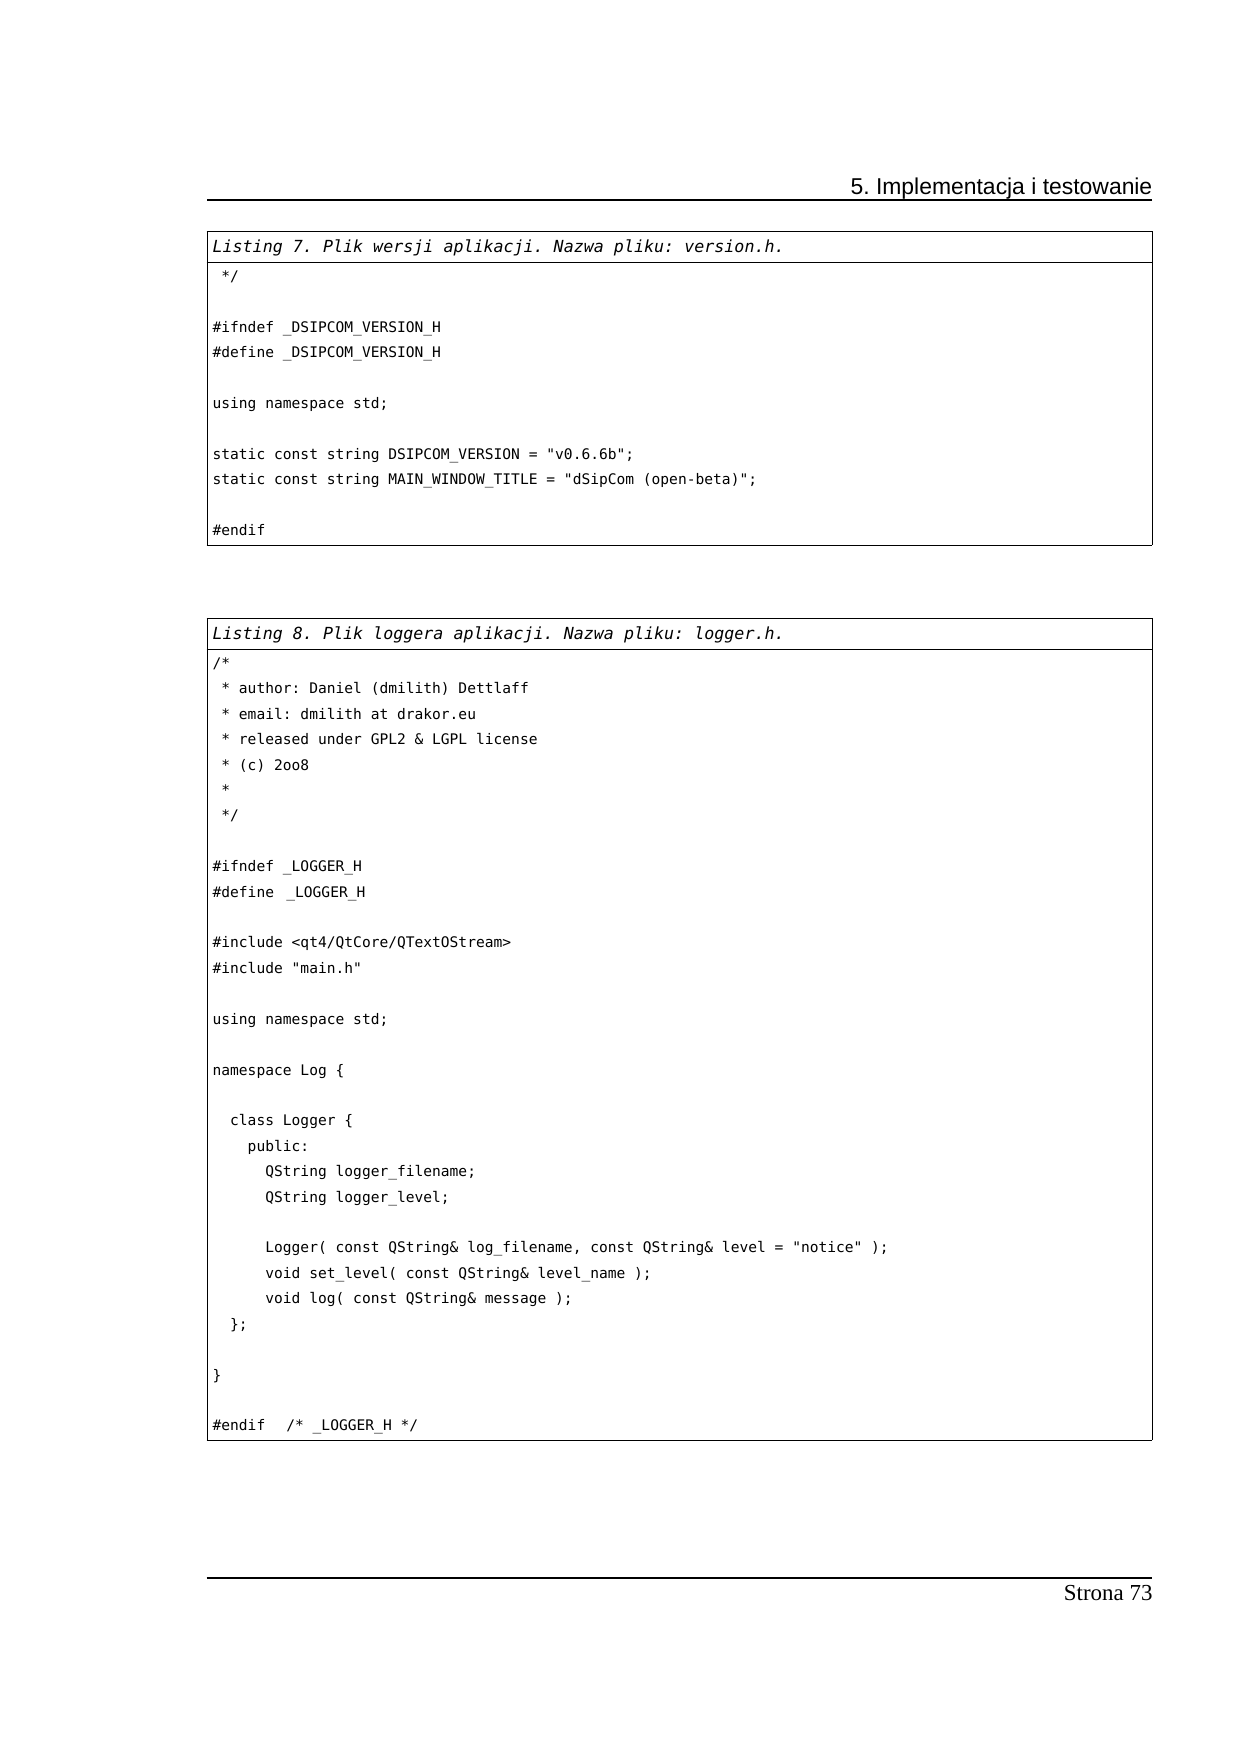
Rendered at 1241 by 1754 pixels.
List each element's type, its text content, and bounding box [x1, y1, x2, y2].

table_cell */ #ifndef _DSIPCOM_VERSION_H #define _DSIPCOM_VERSION_H using namespace std; static const string DSIPCOM_VERSION = "v0.6.6b"; static const string MAIN_WINDOW_TITLE = "dSipCom (open-beta)"; #endif [208, 263, 1152, 545]
table_header Listing 7. Plik wersji aplikacji. Nazwa pliku: version.h. [208, 232, 1152, 262]
table_header Listing 8. Plik loggera aplikacji. Nazwa pliku: logger.h. [208, 619, 1152, 649]
table_cell /* * author: Daniel (dmilith) Dettlaff * email: dmilith at drakor.eu * released under GPL2 & LGPL license * (c) 2oo8 * */ #ifndef _LOGGER_H #define _LOGGER_H #include <qt4/QtCore/QTextOStream> #include "main.h" using namespace std; namespace Log { class Logger { public: QString logger_filename; QString logger_level; Logger( const QString& log_filename, const QString& level = "notice" ); void set_level( const QString& level_name ); void log( const QString& message ); }; } #endif /* _LOGGER_H */ [208, 650, 1152, 1440]
